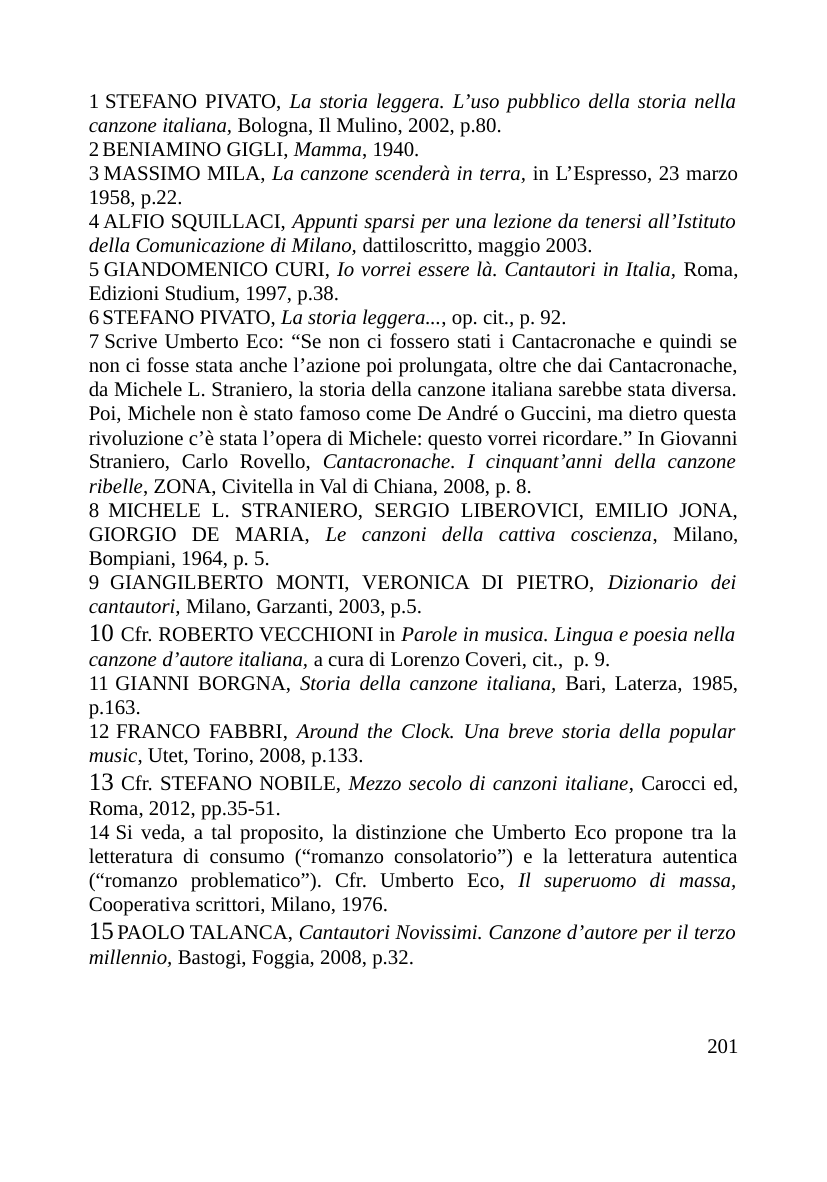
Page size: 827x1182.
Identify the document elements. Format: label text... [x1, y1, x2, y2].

text GIANDOMENICO CURI, Io vorrei essere là. Cantautori in Italia, Roma, Edizioni Studium, 1997, p.38. [88, 257, 738, 305]
text STEFANO PIVATO, La storia leggera. L’uso pubblico della storia nella canzone italiana, Bologna, Il Mulino, 2002, p.80. [88, 88, 738, 137]
text Cfr. STEFANO NOBILE, Mezzo secolo di canzoni italiane, Carocci ed, Roma, 2012, pp.35-51. [88, 767, 738, 820]
text BENIAMINO GIGLI, Mamma, 1940. [88, 137, 738, 161]
text STEFANO PIVATO, La storia leggera..., op. cit., p. 92. [88, 305, 738, 329]
text ALFIO SQUILLACI, Appunti sparsi per una lezione da tenersi all’Istituto della Comunicazione di Milano, dattiloscritto, maggio 2003. [88, 209, 738, 257]
text FRANCO FABBRI, Around the Clock. Una breve storia della popular music, Utet, Torino, 2008, p.133. [88, 719, 738, 767]
text MICHELE L. STRANIERO, SERGIO LIBEROVICI, EMILIO JONA, GIORGIO DE MARIA, Le canzoni della cattiva coscienza, Milano, Bompiani, 1964, p. 5. [88, 498, 738, 570]
text PAOLO TALANCA, Cantautori Novissimi. Canzone d’autore per il terzo millennio, Bastogi, Foggia, 2008, p.32. [88, 916, 738, 969]
text GIANGILBERTO MONTI, VERONICA DI PIETRO, Dizionario dei cantautori, Milano, Garzanti, 2003, p.5. [88, 570, 738, 618]
text Si veda, a tal proposito, la distinzione che Umberto Eco propone tra la letteratura di consumo (“romanzo consolatorio”) e la letteratura autentica (“romanzo problematico”). Cfr. Umberto Eco, Il superuomo di massa, Cooperativa scrittori, Milano, 1976. [88, 820, 738, 916]
text MASSIMO MILA, La canzone scenderà in terra, in L’Espresso, 23 marzo 1958, p.22. [88, 161, 738, 209]
text Cfr. ROBERTO VECCHIONI in Parole in musica. Lingua e poesia nella canzone d’autore italiana, a cura di Lorenzo Coveri, cit., p. 9. [88, 618, 738, 671]
text GIANNI BORGNA, Storia della canzone italiana, Bari, Laterza, 1985, p.163. [88, 671, 738, 719]
text Scrive Umberto Eco: “Se non ci fossero stati i Cantacronache e quindi se non ci fosse stata anche l’azione poi prolungata, oltre che dai Cantacronache, da Michele L. Straniero, la storia della canzone italiana sarebbe stata diversa. Poi, Michele non è stato famoso come De André o Guccini, ma dietro questa rivoluzione c’è stata l’opera di Michele: questo vorrei ricordare.” In Giovanni Straniero, Carlo Rovello, Cantacronache. I cinquant’anni della canzone ribelle, ZONA, Civitella in Val di Chiana, 2008, p. 8. [88, 329, 738, 498]
